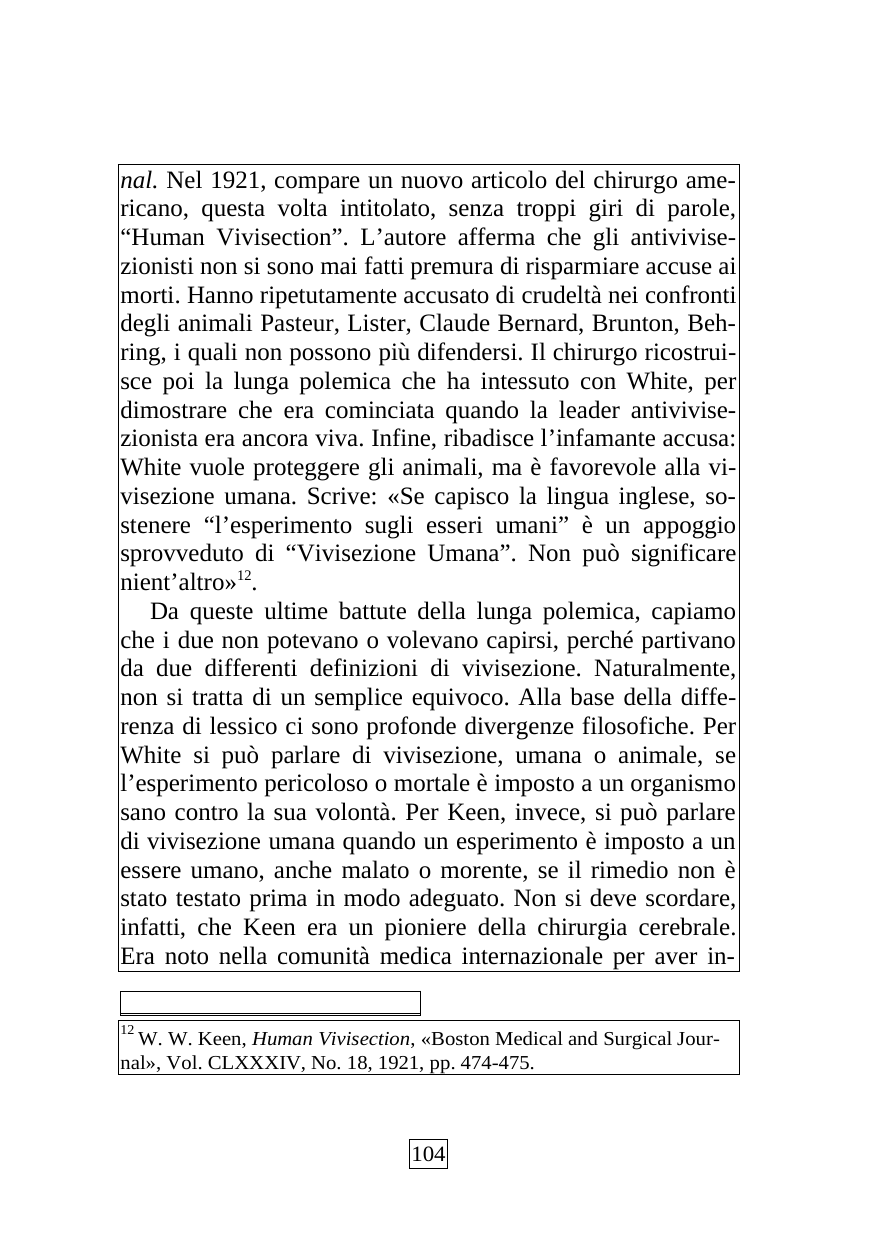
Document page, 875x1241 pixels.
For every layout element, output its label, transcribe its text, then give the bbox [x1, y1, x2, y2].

text Da queste ultime battute della lunga polemica, capiamo che i due non potevano o volevano capirsi, perché partivano da due differenti definizioni di vivisezione. Naturalmente, non si tratta di un semplice equivoco. Alla base della diffe- renza di lessico ci sono profonde divergenze filosofiche. Per White si può parlare di vivisezione, umana o animale, se l’esperimento pericoloso o mortale è imposto a un organismo sano contro la sua volontà. Per Keen, invece, si può parlare di vivisezione umana quando un esperimento è imposto a un essere umano, anche malato o morente, se il rimedio non è stato testato prima in modo adeguato. Non si deve scordare, infatti, che Keen era un pioniere della chirurgia cerebrale. Era noto nella comunità medica internazionale per aver in- [120, 596, 737, 970]
text nal. Nel 1921, compare un nuovo articolo del chirurgo ame- ricano, questa volta intitolato, senza troppi giri di parole, “Human Vivisection”. L’autore afferma che gli antivivise- zionisti non si sono mai fatti premura di risparmiare accuse ai morti. Hanno ripetutamente accusato di crudeltà nei confronti degli animali Pasteur, Lister, Claude Bernard, Brunton, Beh- ring, i quali non possono più difendersi. Il chirurgo ricostrui- sce poi la lunga polemica che ha intessuto con White, per dimostrare che era cominciata quando la leader antivivise- zionista era ancora viva. Infine, ribadisce l’infamante accusa: White vuole proteggere gli animali, ma è favorevole alla vi- visezione umana. Scrive: «Se capisco la lingua inglese, so- stenere “l’esperimento sugli esseri umani” è un appoggio sprovveduto di “Vivisezione Umana”. Non può significare nient’altro»12. [120, 165, 737, 596]
text 104 [411, 1141, 447, 1166]
text 12 W. W. Keen, Human Vivisection, «Boston Medical and Surgical Jour- nal», Vol. CLXXXIV, No. 18, 1921, pp. 474-475. [120, 1022, 739, 1074]
